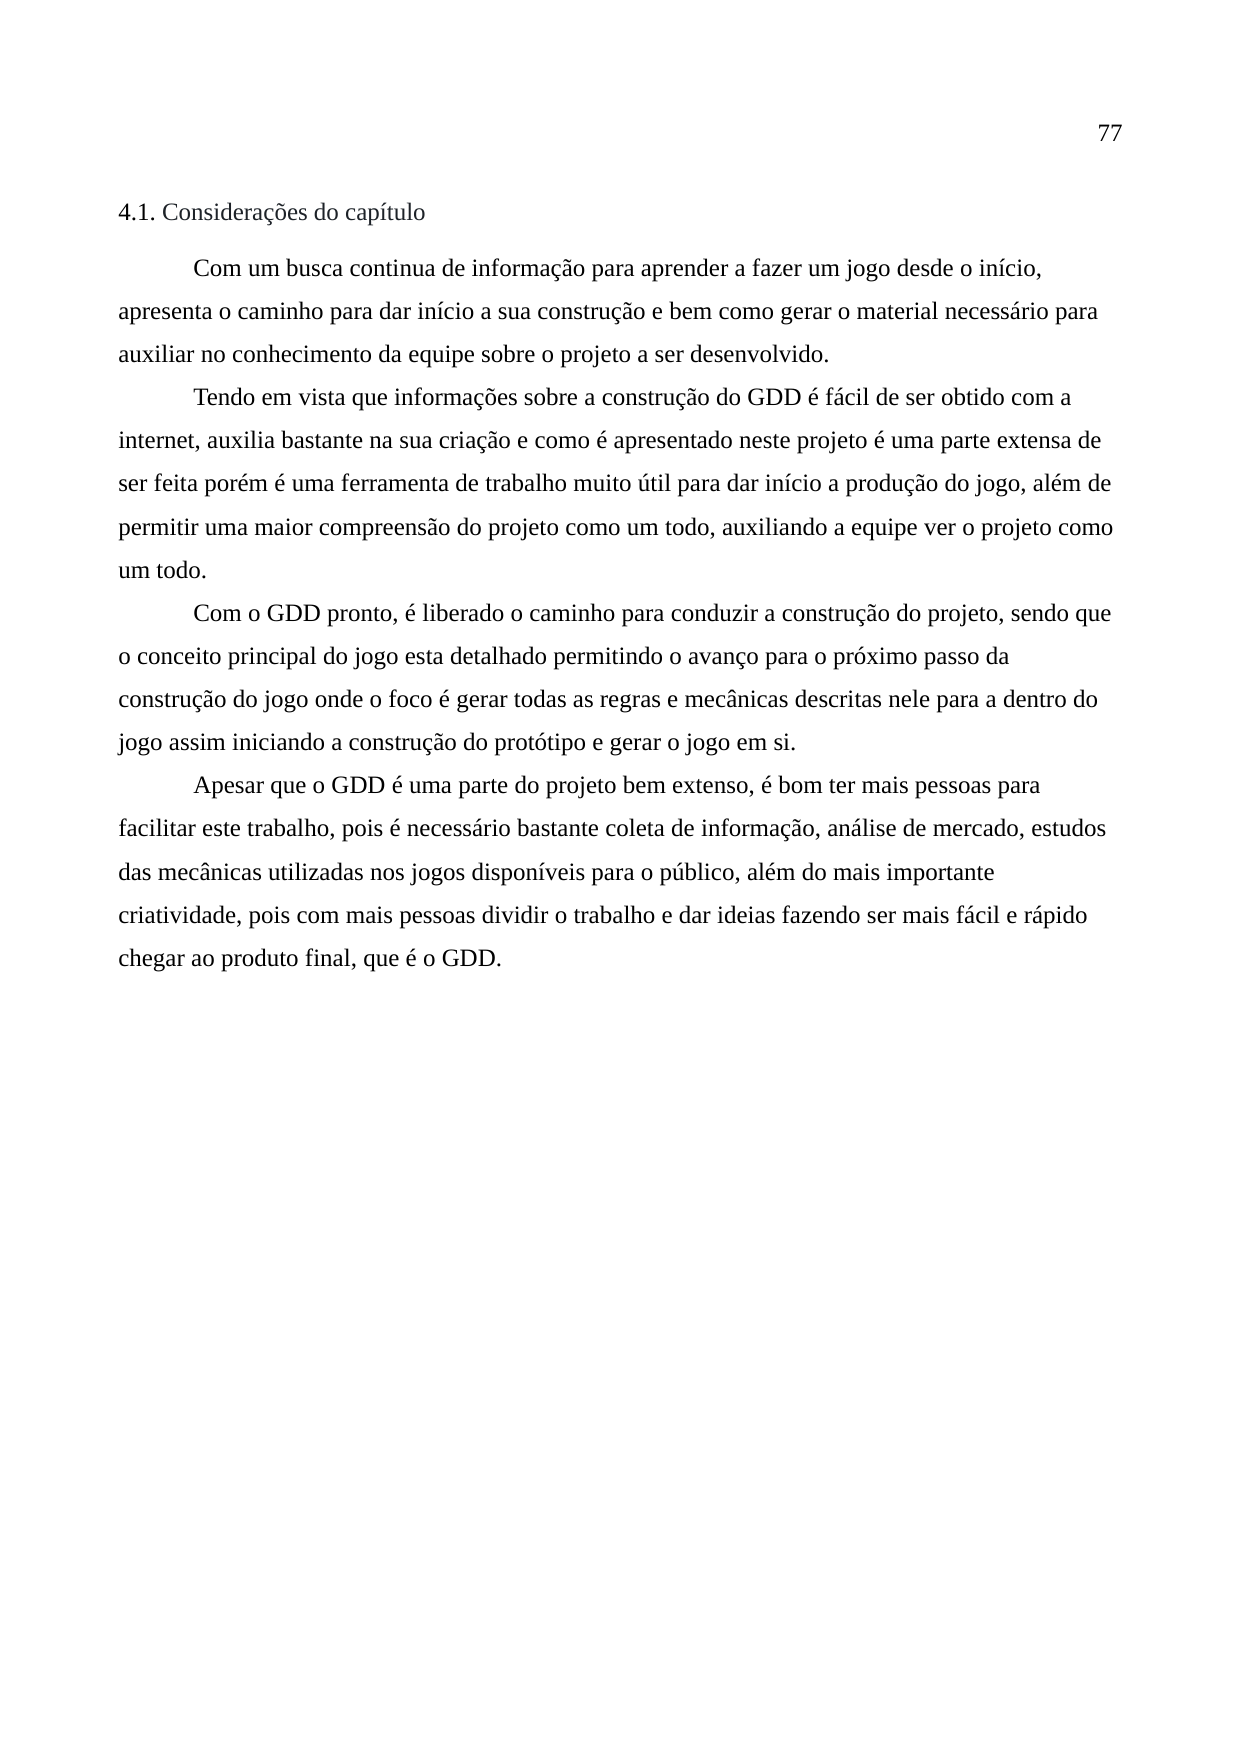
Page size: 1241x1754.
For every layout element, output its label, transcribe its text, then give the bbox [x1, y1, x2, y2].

text Com um busca continua de informação para aprender a fazer um jogo desde o início, apresenta o caminho para dar início a sua construção e bem como gerar o material necessário para auxiliar no conhecimento da equipe sobre o projeto a ser desenvolvido. [118, 253, 1122, 368]
subtitle 4.1. Considerações do capítulo [118, 197, 1122, 226]
text Tendo em vista que informações sobre a construção do GDD é fácil de ser obtido com a internet, auxilia bastante na sua criação e como é apresentado neste projeto é uma parte extensa de ser feita porém é uma ferramenta de trabalho muito útil para dar início a produção do jogo, além de permitir uma maior compreensão do projeto como um todo, auxiliando a equipe ver o projeto como um todo. [118, 382, 1122, 583]
text Apesar que o GDD é uma parte do projeto bem extenso, é bom ter mais pessoas para facilitar este trabalho, pois é necessário bastante coleta de informação, análise de mercado, estudos das mecânicas utilizadas nos jogos disponíveis para o público, além do mais importante criatividade, pois com mais pessoas dividir o trabalho e dar ideias fazendo ser mais fácil e rápido chegar ao produto final, que é o GDD. [118, 770, 1122, 972]
text Com o GDD pronto, é liberado o caminho para conduzir a construção do projeto, sendo que o conceito principal do jogo esta detalhado permitindo o avanço para o próximo passo da construção do jogo onde o foco é gerar todas as regras e mecânicas descritas nele para a dentro do jogo assim iniciando a construção do protótipo e gerar o jogo em si. [118, 598, 1122, 756]
